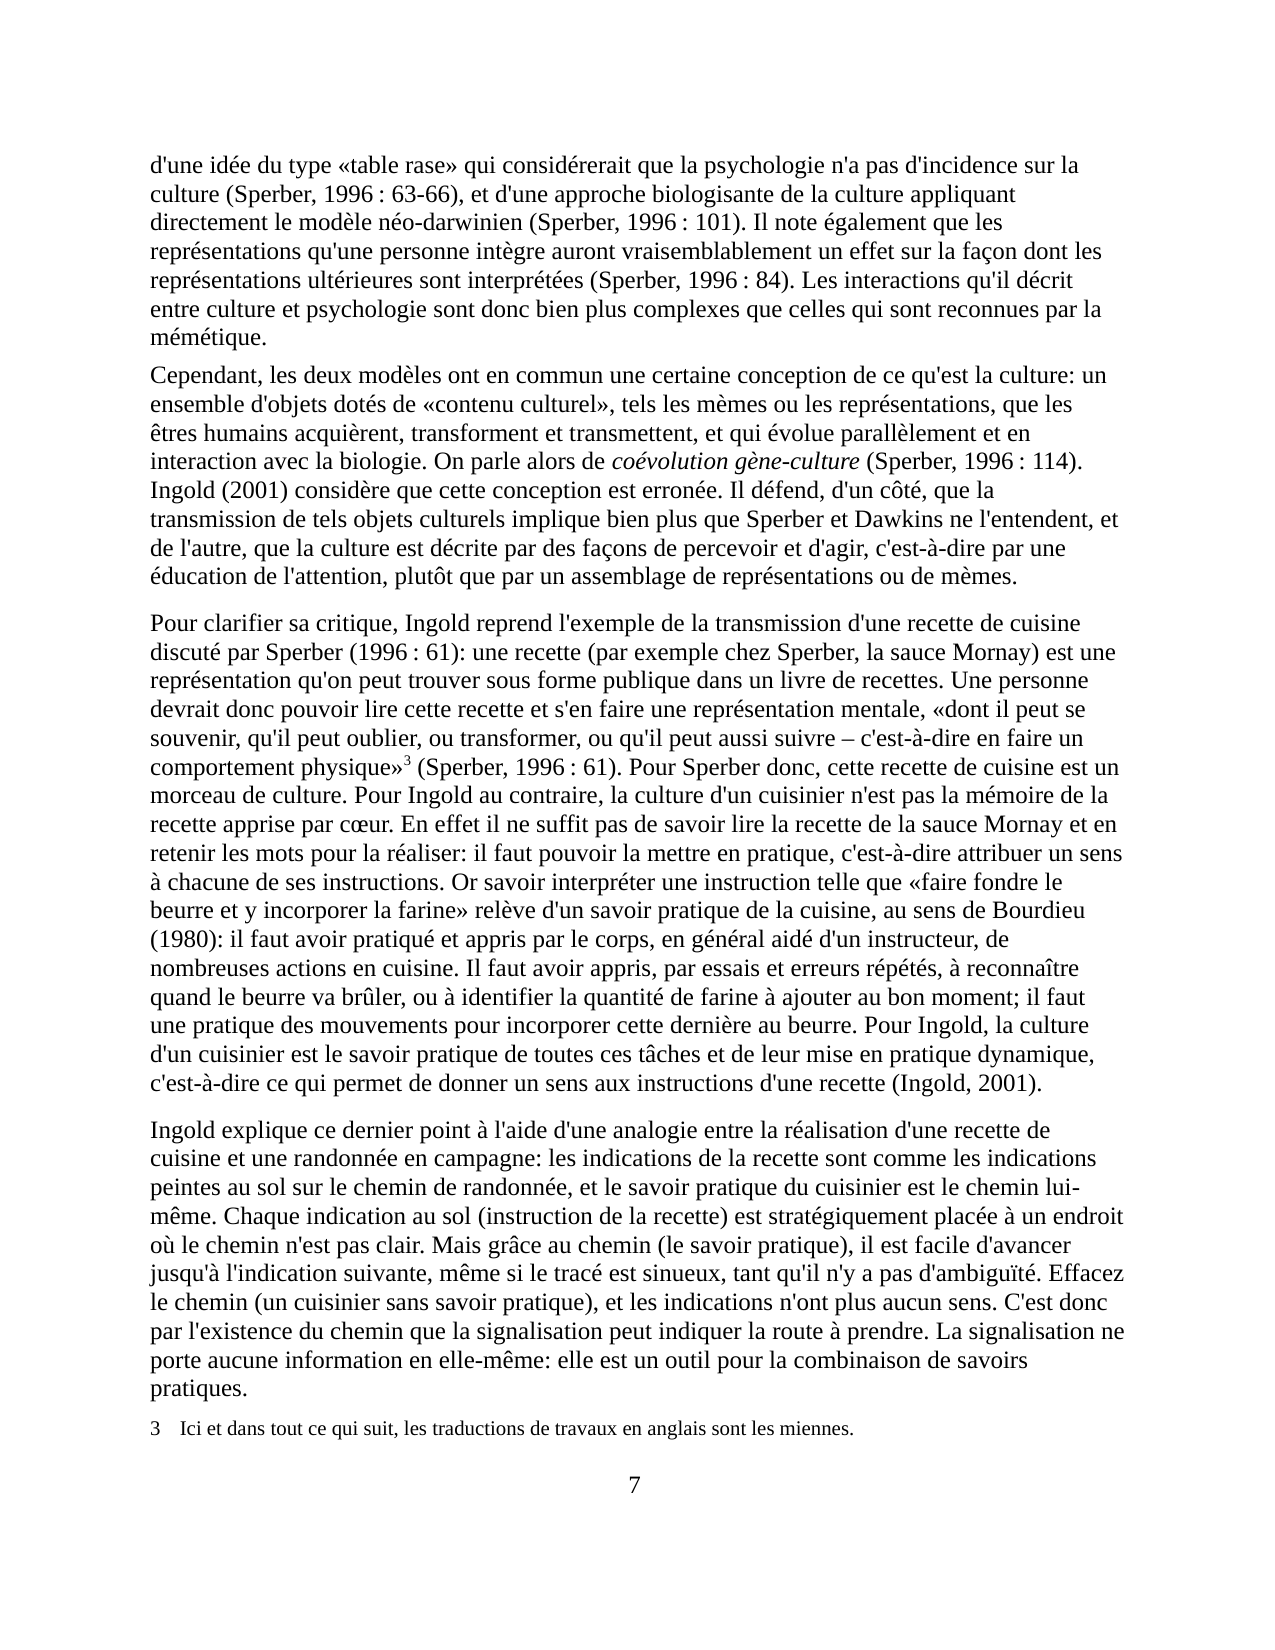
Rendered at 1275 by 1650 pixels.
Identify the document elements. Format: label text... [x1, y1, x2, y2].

text d'une idée du type «table rase» qui considérerait que la psychologie n'a pas d'incidence sur la culture (Sperber, 1996 : 63‑66), et d'une approche biologisante de la culture appliquant directement le modèle néo-darwinien (Sperber, 1996 : 101). Il note également que les représentations qu'une personne intègre auront vraisemblablement un effet sur la façon dont les représentations ultérieures sont interprétées (Sperber, 1996 : 84). Les interactions qu'il décrit entre culture et psychologie sont donc bien plus complexes que celles qui sont reconnues par la mémétique. [150, 150, 1125, 351]
text Ici et dans tout ce qui suit, les traductions de travaux en anglais sont les miennes. [150, 1416, 1125, 1440]
text Ingold explique ce dernier point à l'aide d'une analogie entre la réalisation d'une recette de cuisine et une randonnée en campagne: les indications de la recette sont comme les indications peintes au sol sur le chemin de randonnée, et le savoir pratique du cuisinier est le chemin lui-même. Chaque indication au sol (instruction de la recette) est stratégiquement placée à un endroit où le chemin n'est pas clair. Mais grâce au chemin (le savoir pratique), il est facile d'avancer jusqu'à l'indication suivante, même si le tracé est sinueux, tant qu'il n'y a pas d'ambiguïté. Effacez le chemin (un cuisinier sans savoir pratique), et les indications n'ont plus aucun sens. C'est donc par l'existence du chemin que la signalisation peut indiquer la route à prendre. La signalisation ne porte aucune information en elle-même: elle est un outil pour la combinaison de savoirs pratiques. [150, 1115, 1125, 1402]
text Cependant, les deux modèles ont en commun une certaine conception de ce qu'est la culture: un ensemble d'objets dotés de «contenu culturel», tels les mèmes ou les représentations, que les êtres humains acquièrent, transforment et transmettent, et qui évolue parallèlement et en interaction avec la biologie. On parle alors de coévolution gène-culture (Sperber, 1996 : 114). Ingold (2001) considère que cette conception est erronée. Il défend, d'un côté, que la transmission de tels objets culturels implique bien plus que Sperber et Dawkins ne l'entendent, et de l'autre, que la culture est décrite par des façons de percevoir et d'agir, c'est-à-dire par une éducation de l'attention, plutôt que par un assemblage de représentations ou de mèmes. [150, 360, 1125, 590]
text Pour clarifier sa critique, Ingold reprend l'exemple de la transmission d'une recette de cuisine discuté par Sperber (1996 : 61): une recette (par exemple chez Sperber, la sauce Mornay) est une représentation qu'on peut trouver sous forme publique dans un livre de recettes. Une personne devrait donc pouvoir lire cette recette et s'en faire une représentation mentale, «dont il peut se souvenir, qu'il peut oublier, ou transformer, ou qu'il peut aussi suivre – c'est-à-dire en faire un comportement physique» (Sperber, 1996 : 61). Pour Sperber donc, cette recette de cuisine est un morceau de culture. Pour Ingold au contraire, la culture d'un cuisinier n'est pas la mémoire de la recette apprise par cœur. En effet il ne suffit pas de savoir lire la recette de la sauce Mornay et en retenir les mots pour la réaliser: il faut pouvoir la mettre en pratique, c'est-à-dire attribuer un sens à chacune de ses instructions. Or savoir interpréter une instruction telle que «faire fondre le beurre et y incorporer la farine» relève d'un savoir pratique de la cuisine, au sens de Bourdieu (1980): il faut avoir pratiqué et appris par le corps, en général aidé d'un instructeur, de nombreuses actions en cuisine. Il faut avoir appris, par essais et erreurs répétés, à reconnaître quand le beurre va brûler, ou à identifier la quantité de farine à ajouter au bon moment; il faut une pratique des mouvements pour incorporer cette dernière au beurre. Pour Ingold, la culture d'un cuisinier est le savoir pratique de toutes ces tâches et de leur mise en pratique dynamique, c'est-à-dire ce qui permet de donner un sens aux instructions d'une recette (Ingold, 2001). [150, 608, 1125, 1097]
